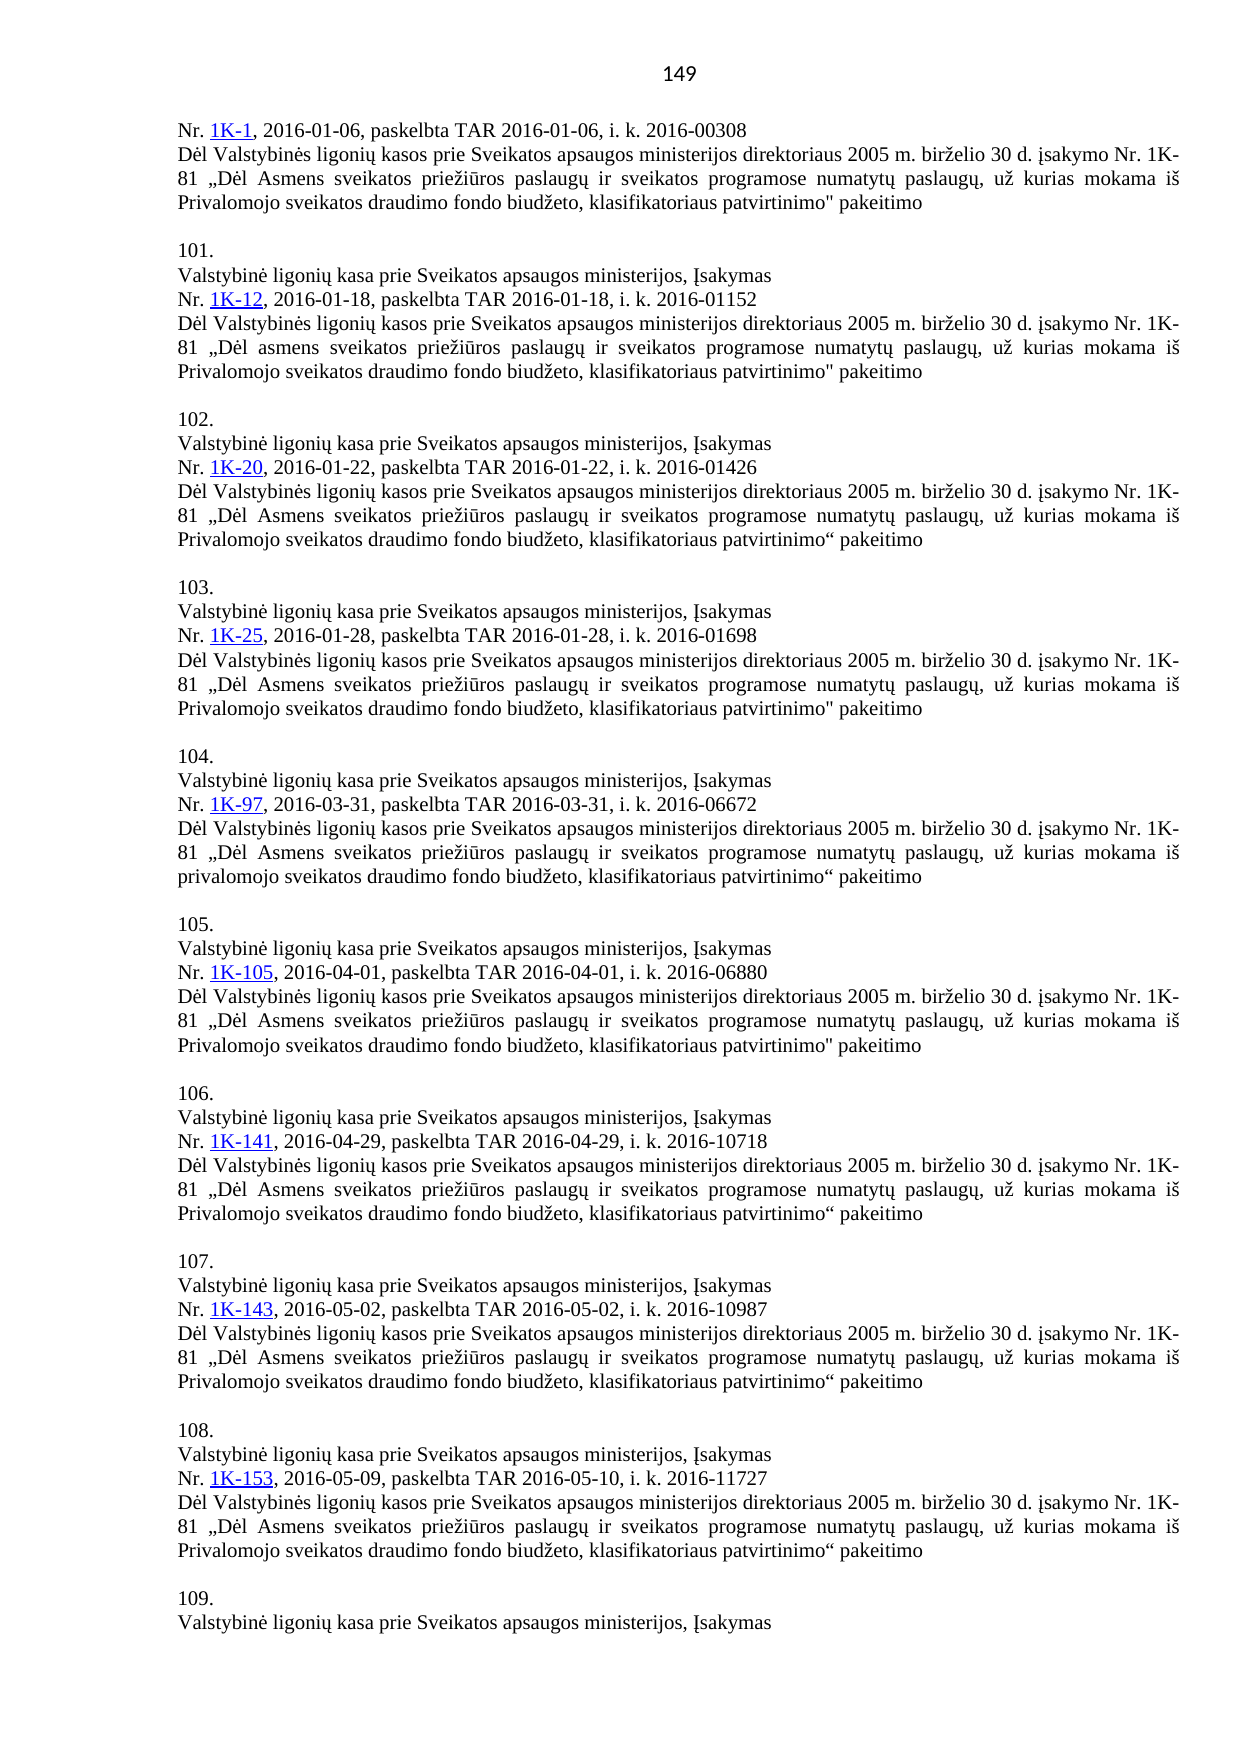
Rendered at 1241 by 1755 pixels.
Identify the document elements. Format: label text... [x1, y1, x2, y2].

text Dėl Valstybinės ligonių kasos prie Sveikatos apsaugos ministerijos direktoriaus 2005 m. birželio 30 d. įsakymo Nr. 1K-81 „Dėl Asmens sveikatos priežiūros paslaugų ir sveikatos programose numatytų paslaugų, už kurias mokama iš Privalomojo sveikatos draudimo fondo biudžeto, klasifikatoriaus patvirtinimo“ pakeitimo [177, 1321, 1181, 1393]
text Nr. 1K-141, 2016-04-29, paskelbta TAR 2016-04-29, i. k. 2016-10718 [177, 1129, 1181, 1153]
text 102. [177, 407, 1181, 431]
text Dėl Valstybinės ligonių kasos prie Sveikatos apsaugos ministerijos direktoriaus 2005 m. birželio 30 d. įsakymo Nr. 1K-81 „Dėl Asmens sveikatos priežiūros paslaugų ir sveikatos programose numatytų paslaugų, už kurias mokama iš Privalomojo sveikatos draudimo fondo biudžeto, klasifikatoriaus patvirtinimo" pakeitimo [177, 142, 1181, 214]
text 108. [177, 1417, 1181, 1442]
text Dėl Valstybinės ligonių kasos prie Sveikatos apsaugos ministerijos direktoriaus 2005 m. birželio 30 d. įsakymo Nr. 1K-81 „Dėl Asmens sveikatos priežiūros paslaugų ir sveikatos programose numatytų paslaugų, už kurias mokama iš Privalomojo sveikatos draudimo fondo biudžeto, klasifikatoriaus patvirtinimo'' pakeitimo [177, 984, 1181, 1057]
text Nr. 1K-1, 2016-01-06, paskelbta TAR 2016-01-06, i. k. 2016-00308 [177, 118, 1181, 142]
text Nr. 1K-97, 2016-03-31, paskelbta TAR 2016-03-31, i. k. 2016-06672 [177, 792, 1181, 816]
text Dėl Valstybinės ligonių kasos prie Sveikatos apsaugos ministerijos direktoriaus 2005 m. birželio 30 d. įsakymo Nr. 1K-81 „Dėl Asmens sveikatos priežiūros paslaugų ir sveikatos programose numatytų paslaugų, už kurias mokama iš Privalomojo sveikatos draudimo fondo biudžeto, klasifikatoriaus patvirtinimo“ pakeitimo [177, 1153, 1181, 1225]
text Nr. 1K-20, 2016-01-22, paskelbta TAR 2016-01-22, i. k. 2016-01426 [177, 455, 1181, 479]
text Nr. 1K-105, 2016-04-01, paskelbta TAR 2016-04-01, i. k. 2016-06880 [177, 960, 1181, 984]
text 107. [177, 1249, 1181, 1273]
text Nr. 1K-12, 2016-01-18, paskelbta TAR 2016-01-18, i. k. 2016-01152 [177, 287, 1181, 311]
text Valstybinė ligonių kasa prie Sveikatos apsaugos ministerijos, Įsakymas [177, 262, 1181, 287]
text Valstybinė ligonių kasa prie Sveikatos apsaugos ministerijos, Įsakymas [177, 599, 1181, 623]
text 109. [177, 1586, 1181, 1610]
text Valstybinė ligonių kasa prie Sveikatos apsaugos ministerijos, Įsakymas [177, 936, 1181, 960]
text 103. [177, 575, 1181, 599]
text Valstybinė ligonių kasa prie Sveikatos apsaugos ministerijos, Įsakymas [177, 431, 1181, 455]
text Nr. 1K-25, 2016-01-28, paskelbta TAR 2016-01-28, i. k. 2016-01698 [177, 623, 1181, 647]
text Dėl Valstybinės ligonių kasos prie Sveikatos apsaugos ministerijos direktoriaus 2005 m. birželio 30 d. įsakymo Nr. 1K-81 „Dėl Asmens sveikatos priežiūros paslaugų ir sveikatos programose numatytų paslaugų, už kurias mokama iš Privalomojo sveikatos draudimo fondo biudžeto, klasifikatoriaus patvirtinimo“ pakeitimo [177, 479, 1181, 551]
text 104. [177, 744, 1181, 768]
text Dėl Valstybinės ligonių kasos prie Sveikatos apsaugos ministerijos direktoriaus 2005 m. birželio 30 d. įsakymo Nr. 1K-81 „Dėl Asmens sveikatos priežiūros paslaugų ir sveikatos programose numatytų paslaugų, už kurias mokama iš Privalomojo sveikatos draudimo fondo biudžeto, klasifikatoriaus patvirtinimo“ pakeitimo [177, 1490, 1181, 1562]
text Valstybinė ligonių kasa prie Sveikatos apsaugos ministerijos, Įsakymas [177, 1105, 1181, 1129]
text Dėl Valstybinės ligonių kasos prie Sveikatos apsaugos ministerijos direktoriaus 2005 m. birželio 30 d. įsakymo Nr. 1K-81 „Dėl asmens sveikatos priežiūros paslaugų ir sveikatos programose numatytų paslaugų, už kurias mokama iš Privalomojo sveikatos draudimo fondo biudžeto, klasifikatoriaus patvirtinimo" pakeitimo [177, 311, 1181, 383]
text Dėl Valstybinės ligonių kasos prie Sveikatos apsaugos ministerijos direktoriaus 2005 m. birželio 30 d. įsakymo Nr. 1K-81 „Dėl Asmens sveikatos priežiūros paslaugų ir sveikatos programose numatytų paslaugų, už kurias mokama iš privalomojo sveikatos draudimo fondo biudžeto, klasifikatoriaus patvirtinimo“ pakeitimo [177, 816, 1181, 888]
text 106. [177, 1081, 1181, 1105]
text Valstybinė ligonių kasa prie Sveikatos apsaugos ministerijos, Įsakymas [177, 1610, 1181, 1634]
text Nr. 1K-153, 2016-05-09, paskelbta TAR 2016-05-10, i. k. 2016-11727 [177, 1466, 1181, 1490]
text Valstybinė ligonių kasa prie Sveikatos apsaugos ministerijos, Įsakymas [177, 1442, 1181, 1466]
text Valstybinė ligonių kasa prie Sveikatos apsaugos ministerijos, Įsakymas [177, 768, 1181, 792]
text Valstybinė ligonių kasa prie Sveikatos apsaugos ministerijos, Įsakymas [177, 1273, 1181, 1297]
text Nr. 1K-143, 2016-05-02, paskelbta TAR 2016-05-02, i. k. 2016-10987 [177, 1297, 1181, 1321]
text Dėl Valstybinės ligonių kasos prie Sveikatos apsaugos ministerijos direktoriaus 2005 m. birželio 30 d. įsakymo Nr. 1K-81 „Dėl Asmens sveikatos priežiūros paslaugų ir sveikatos programose numatytų paslaugų, už kurias mokama iš Privalomojo sveikatos draudimo fondo biudžeto, klasifikatoriaus patvirtinimo" pakeitimo [177, 647, 1181, 720]
text 105. [177, 912, 1181, 936]
text 101. [177, 238, 1181, 262]
